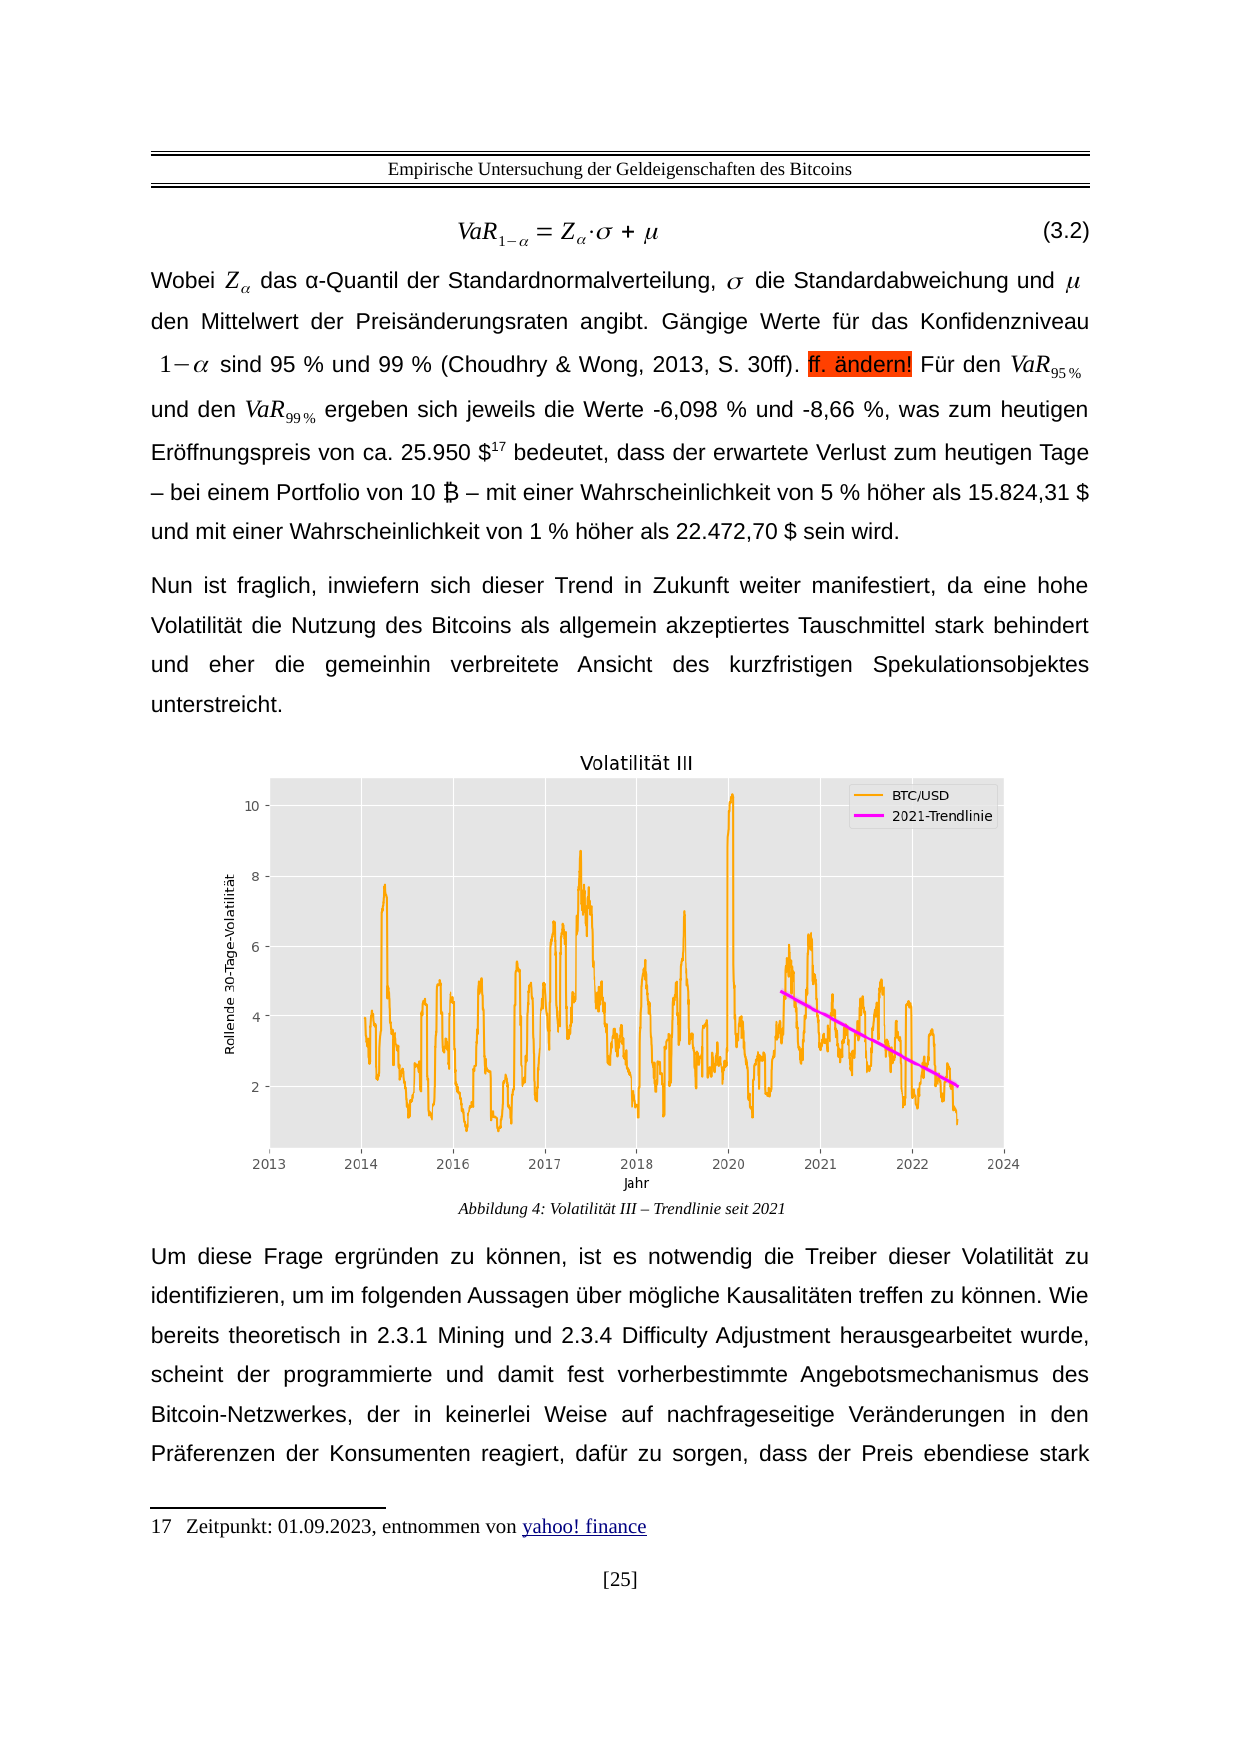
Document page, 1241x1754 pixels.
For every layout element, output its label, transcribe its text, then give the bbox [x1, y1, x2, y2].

picture [215, 745, 1029, 1199]
text Abbildung 4: Volatilität III – Trendlinie seit 2021 [215, 1199, 1029, 1218]
text Zeitpunkt: 01.09.2023, entnommen von yahoo! finance [151, 1514, 1090, 1538]
text Wobeidas α-Quantil der Standardnormalverteilung,die Standardabweichung undden Mittelwert der Preisänderungsraten angibt. Gängige Werte für das Konfidenzniveausind 95 % und 99 % (Choudhry & Wong, 2013, S. 30ff). ff. ändern! Für denund denergeben sich jeweils die Werte -6,098 % und -8,66 %, was zum heutigen Eröffnungspreis von ca. 25.950 $ bedeutet, dass der erwartete Verlust zum heutigen Tage – bei einem Portfolio von 10 ₿ – mit einer Wahrscheinlichkeit von 5 % höher als 15.824,31 $ und mit einer Wahrscheinlichkeit von 1 % höher als 22.472,70 $ sein wird. [151, 266, 1090, 545]
text Nun ist fraglich, inwiefern sich dieser Trend in Zukunft weiter manifestiert, da eine hohe Volatilität die Nutzung des Bitcoins als allgemein akzeptiertes Tauschmittel stark behindert und eher die gemeinhin verbreitete Ansicht des kurzfristigen Spekulationsobjektes unterstreicht. [151, 572, 1090, 717]
table_header [151, 217, 965, 249]
table_header (3.2) [965, 217, 1090, 249]
text Um diese Frage ergründen zu können, ist es notwendig die Treiber dieser Volatilität zu identifizieren, um im folgenden Aussagen über mögliche Kausalitäten treffen zu können. Wie bereits theoretisch in 2.3.1 Mining und 2.3.4 Difficulty Adjustment herausgearbeitet wurde, scheint der programmierte und damit fest vorherbestimmte Angebotsmechanismus des Bitcoin-Netzwerkes, der in keinerlei Weise auf nachfrageseitige Veränderungen in den Präferenzen der Konsumenten reagiert, dafür zu sorgen, dass der Preis ebendiese stark [151, 733, 1090, 1466]
